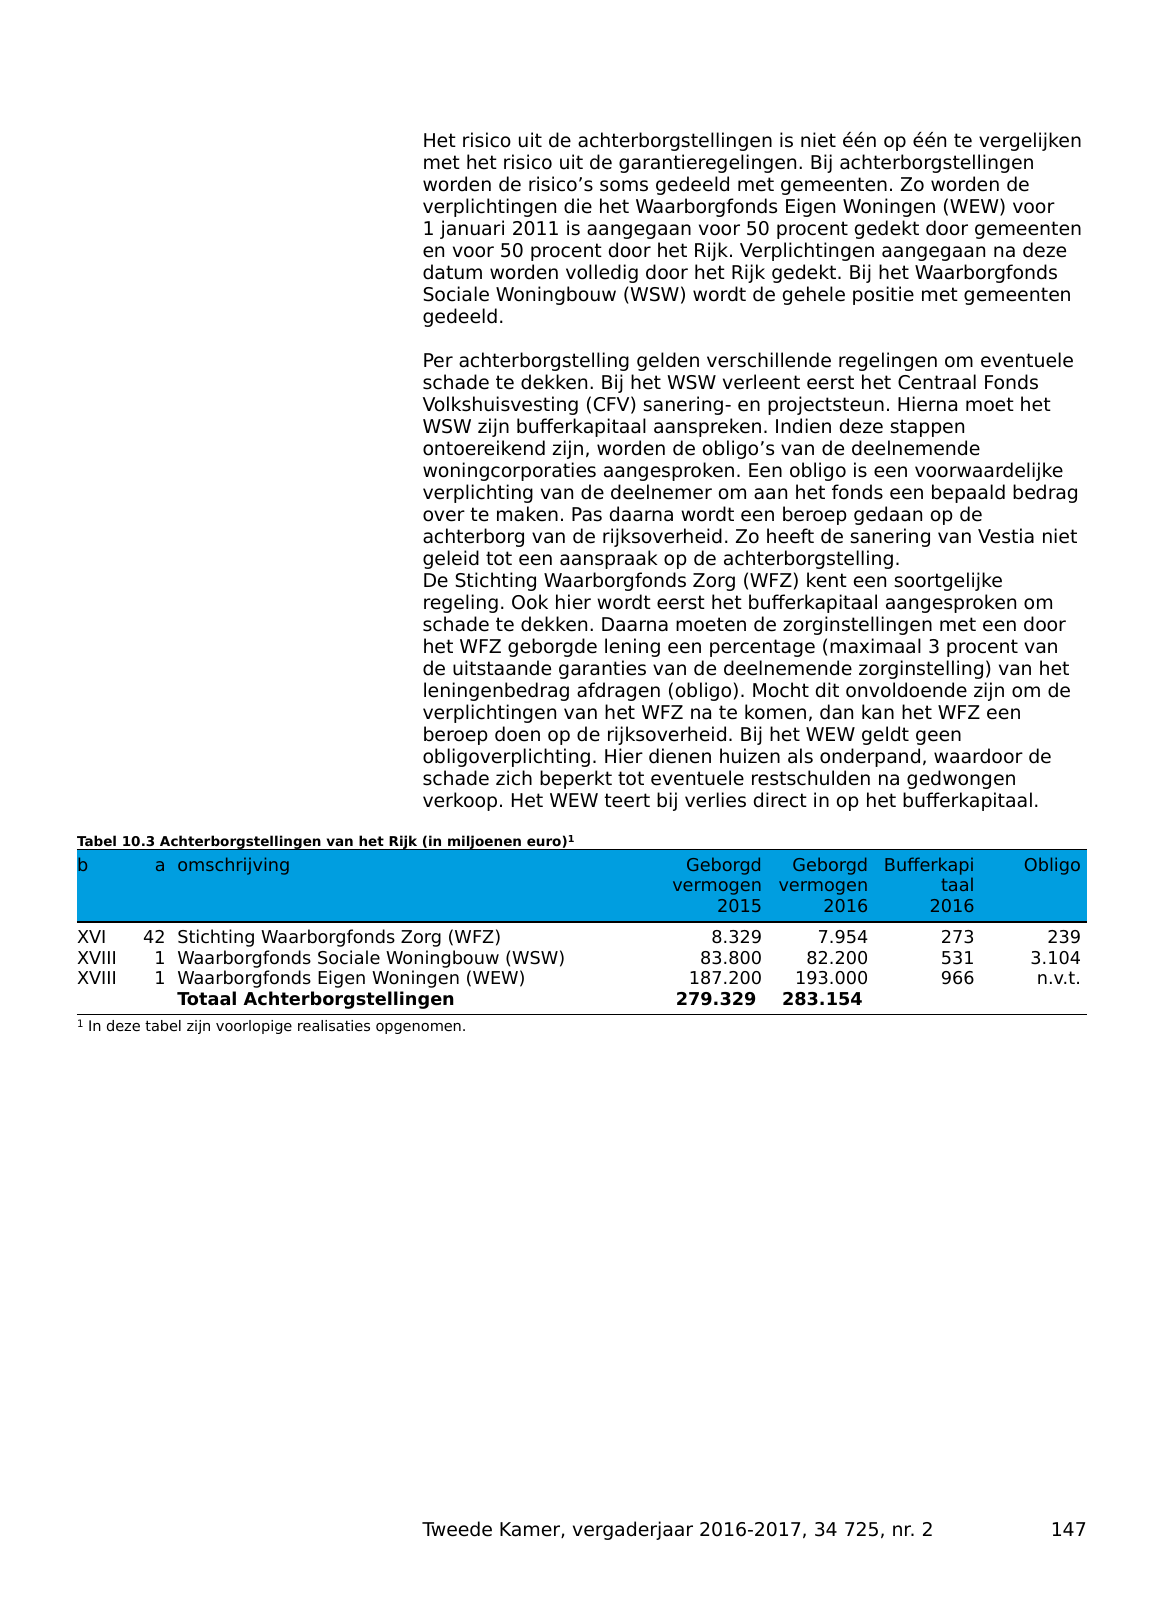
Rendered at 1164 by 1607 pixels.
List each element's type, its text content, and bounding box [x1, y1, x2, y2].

table_cell 283.154 [768, 989, 874, 1014]
table_cell 279.329 [661, 989, 768, 1014]
table_cell [171, 896, 661, 921]
table_cell 966 [874, 968, 980, 989]
table_cell 7.954 [768, 923, 874, 948]
table_cell 2016 [768, 896, 874, 921]
table_cell 531 [874, 948, 980, 968]
table_cell 193.000 [768, 968, 874, 989]
table_cell Geborgd vermogen [768, 850, 874, 896]
table_cell 1 [124, 948, 171, 968]
table_cell XVI [77, 923, 124, 948]
table_cell 239 [980, 923, 1087, 948]
table_cell 83.800 [661, 948, 768, 968]
table_cell b [77, 850, 124, 896]
text De Stichting Waarborgfonds Zorg (WFZ) kent een soortgelijke regeling. Ook hier wordt eerst het bufferkapitaal aangesproken om schade te dekken. Daarna moeten de zorginstellingen met een door het WFZ geborgde lening een percentage (maximaal 3 procent van de uitstaande garanties van de deelnemende zorginstelling) van het leningenbedrag afdragen (obligo). Mocht dit onvoldoende zijn om de verplichtingen van het WFZ na te komen, dan kan het WFZ een beroep doen op de rijksoverheid. Bij het WEW geldt geen obligoverplichting. Hier dienen huizen als onderpand, waardoor de schade zich beperkt tot eventuele restschulden na gedwongen verkoop. Het WEW teert bij verlies direct in op het bufferkapitaal. [422, 570, 1087, 811]
table_cell [124, 896, 171, 921]
table_cell [124, 989, 171, 1014]
table_cell 82.200 [768, 948, 874, 968]
table_cell XVIII [77, 948, 124, 968]
text Het risico uit de achterborgstellingen is niet één op één te vergelijken met het risico uit de garantieregelingen. Bij achterborgstellingen worden de risico’s soms gedeeld met gemeenten. Zo worden de verplichtingen die het Waarborgfonds Eigen Woningen (WEW) voor 1 januari 2011 is aangegaan voor 50 procent gedekt door gemeenten en voor 50 procent door het Rijk. Verplichtingen aangegaan na deze datum worden volledig door het Rijk gedekt. Bij het Waarborgfonds Sociale Woningbouw (WSW) wordt de gehele positie met gemeenten gedeeld. [422, 130, 1087, 328]
table_cell Waarborgfonds Sociale Woningbouw (WSW) [171, 948, 661, 968]
table_cell 2015 [661, 896, 768, 921]
table_cell Geborgd vermogen [661, 850, 768, 896]
table_header Tabel 10.3 Achterborgstellingen van het Rijk (in miljoenen euro)1 [77, 833, 1087, 849]
table_cell 2016 [874, 896, 980, 921]
text Per achterborgstelling gelden verschillende regelingen om eventuele schade te dekken. Bij het WSW verleent eerst het Centraal Fonds Volkshuisvesting (CFV) sanering- en projectsteun. Hierna moet het WSW zijn bufferkapitaal aanspreken. Indien deze stappen ontoereikend zijn, worden de obligo’s van de deelnemende woningcorporaties aangesproken. Een obligo is een voorwaardelijke verplichting van de deelnemer om aan het fonds een bepaald bedrag over te maken. Pas daarna wordt een beroep gedaan op de achterborg van de rijksoverheid. Zo heeft de sanering van Vestia niet geleid tot een aanspraak op de achterborgstelling. [422, 350, 1087, 570]
table_cell XVIII [77, 968, 124, 989]
table_cell 273 [874, 923, 980, 948]
table_cell omschrijving [171, 850, 661, 896]
table_cell n.v.t. [980, 968, 1087, 989]
table_cell Obligo [980, 850, 1087, 896]
table_cell 3.104 [980, 948, 1087, 968]
table_cell [77, 989, 124, 1014]
table_cell Waarborgfonds Eigen Woningen (WEW) [171, 968, 661, 989]
table_cell 8.329 [661, 923, 768, 948]
table_cell 187.200 [661, 968, 768, 989]
table_cell 1 [124, 968, 171, 989]
table_cell a [124, 850, 171, 896]
table_cell Totaal Achterborgstellingen [171, 989, 661, 1014]
table_cell [77, 896, 124, 921]
table_cell [874, 989, 980, 1014]
table_cell 42 [124, 923, 171, 948]
table_cell [980, 896, 1087, 921]
table_cell Bufferkapitaal [874, 850, 980, 896]
table_cell [980, 989, 1087, 1014]
table_cell Stichting Waarborgfonds Zorg (WFZ) [171, 923, 661, 948]
table_cell 1 In deze tabel zijn voorlopige realisaties opgenomen. [77, 1015, 1087, 1035]
